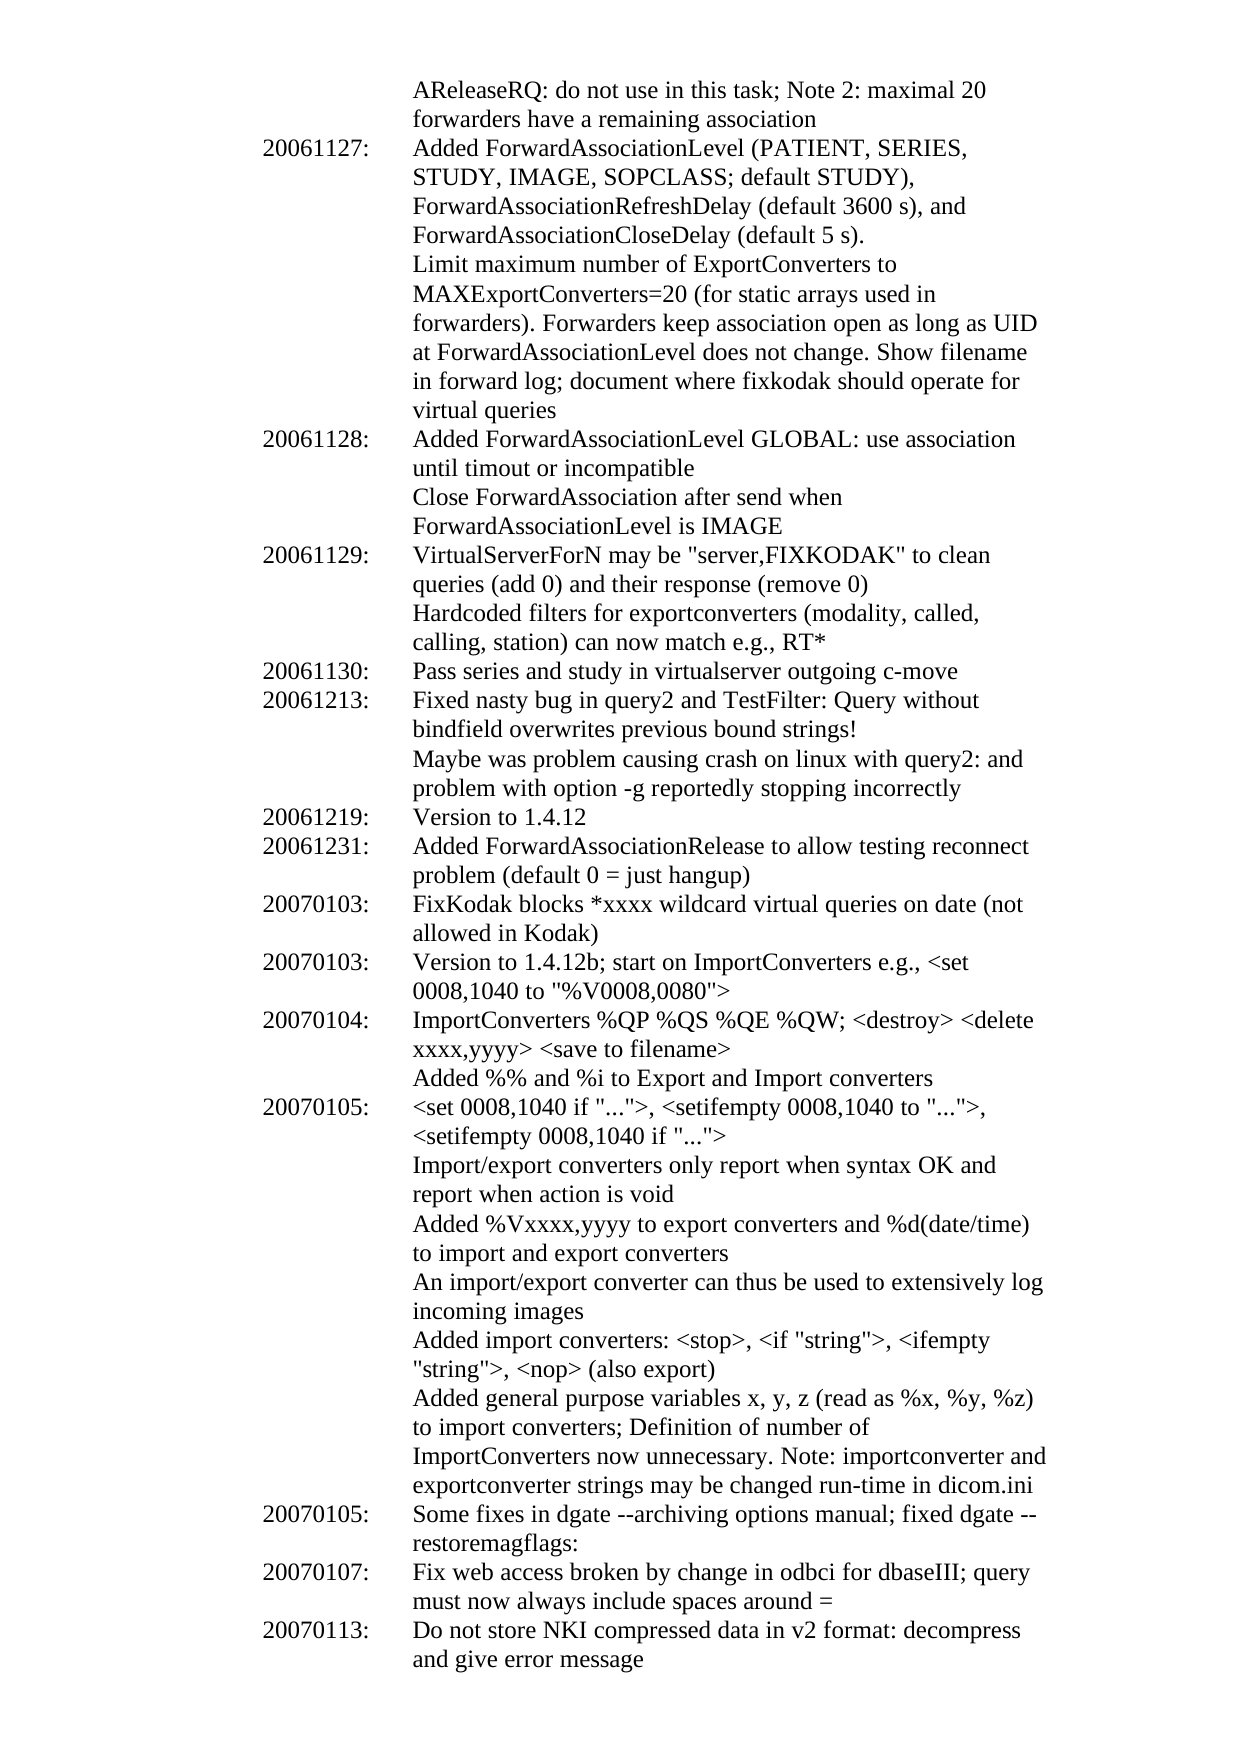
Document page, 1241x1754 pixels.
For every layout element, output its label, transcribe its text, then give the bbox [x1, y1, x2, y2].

text 20061219: Version to 1.4.12 [262, 802, 1053, 831]
text An import/export converter can thus be used to extensively log incoming images [262, 1267, 1053, 1325]
text Limit maximum number of ExportConverters to MAXExportConverters=20 (for static arrays used in forwarders). Forwarders keep association open as long as UID at ForwardAssociationLevel does not change. Show filename in forward log; document where fixkodak should operate for virtual queries [262, 249, 1053, 424]
text Added import converters: <stop>, <if "string">, <ifempty "string">, <nop> (also export) [262, 1325, 1053, 1383]
text 20061130: Pass series and study in virtualserver outgoing c-move [262, 656, 1053, 685]
text AReleaseRQ: do not use in this task; Note 2: maximal 20 forwarders have a remaining association [262, 75, 1053, 133]
text Import/export converters only report when syntax OK and report when action is void [262, 1150, 1053, 1208]
text 20070103: Version to 1.4.12b; start on ImportConverters e.g., <set 0008,1040 to "%V0008,0080"> [262, 947, 1053, 1005]
text 20070113: Do not store NKI compressed data in v2 format: decompress and give error message [262, 1615, 1053, 1673]
text 20061127: Added ForwardAssociationLevel (PATIENT, SERIES, STUDY, IMAGE, SOPCLASS; default STUDY), ForwardAssociationRefreshDelay (default 3600 s), and ForwardAssociationCloseDelay (default 5 s). [262, 133, 1053, 249]
text 20070103: FixKodak blocks *xxxx wildcard virtual queries on date (not allowed in Kodak) [262, 889, 1053, 947]
text 20070105: Some fixes in dgate --archiving options manual; fixed dgate --restoremagflags: [262, 1499, 1053, 1557]
text 20070104: ImportConverters %QP %QS %QE %QW; <destroy> <delete xxxx,yyyy> <save to filename> [262, 1005, 1053, 1063]
text Added general purpose variables x, y, z (read as %x, %y, %z) to import converters; Definition of number of ImportConverters now unnecessary. Note: importconverter and exportconverter strings may be changed run-time in dicom.ini [262, 1383, 1053, 1499]
text Added %Vxxxx,yyyy to export converters and %d(date/time) to import and export converters [412, 1208, 1053, 1267]
text 20061231: Added ForwardAssociationRelease to allow testing reconnect problem (default 0 = just hangup) [262, 831, 1053, 889]
text 20070105: <set 0008,1040 if "...">, <setifempty 0008,1040 to "...">, <setifempty 0008,1040 if "..."> [262, 1092, 1053, 1150]
text Close ForwardAssociation after send when ForwardAssociationLevel is IMAGE [262, 482, 1053, 540]
text Maybe was problem causing crash on linux with query2: and problem with option -g reportedly stopping incorrectly [262, 743, 1053, 802]
text 20061129: VirtualServerForN may be "server,FIXKODAK" to clean queries (add 0) and their response (remove 0) [262, 540, 1053, 598]
text 20070107: Fix web access broken by change in odbci for dbaseIII; query must now always include spaces around = [262, 1557, 1053, 1615]
text 20061128: Added ForwardAssociationLevel GLOBAL: use association until timout or incompatible [262, 424, 1053, 482]
text Added %% and %i to Export and Import converters [262, 1063, 1053, 1092]
text Hardcoded filters for exportconverters (modality, called, calling, station) can now match e.g., RT* [412, 598, 1053, 656]
text 20061213: Fixed nasty bug in query2 and TestFilter: Query without bindfield overwrites previous bound strings! [262, 685, 1053, 743]
